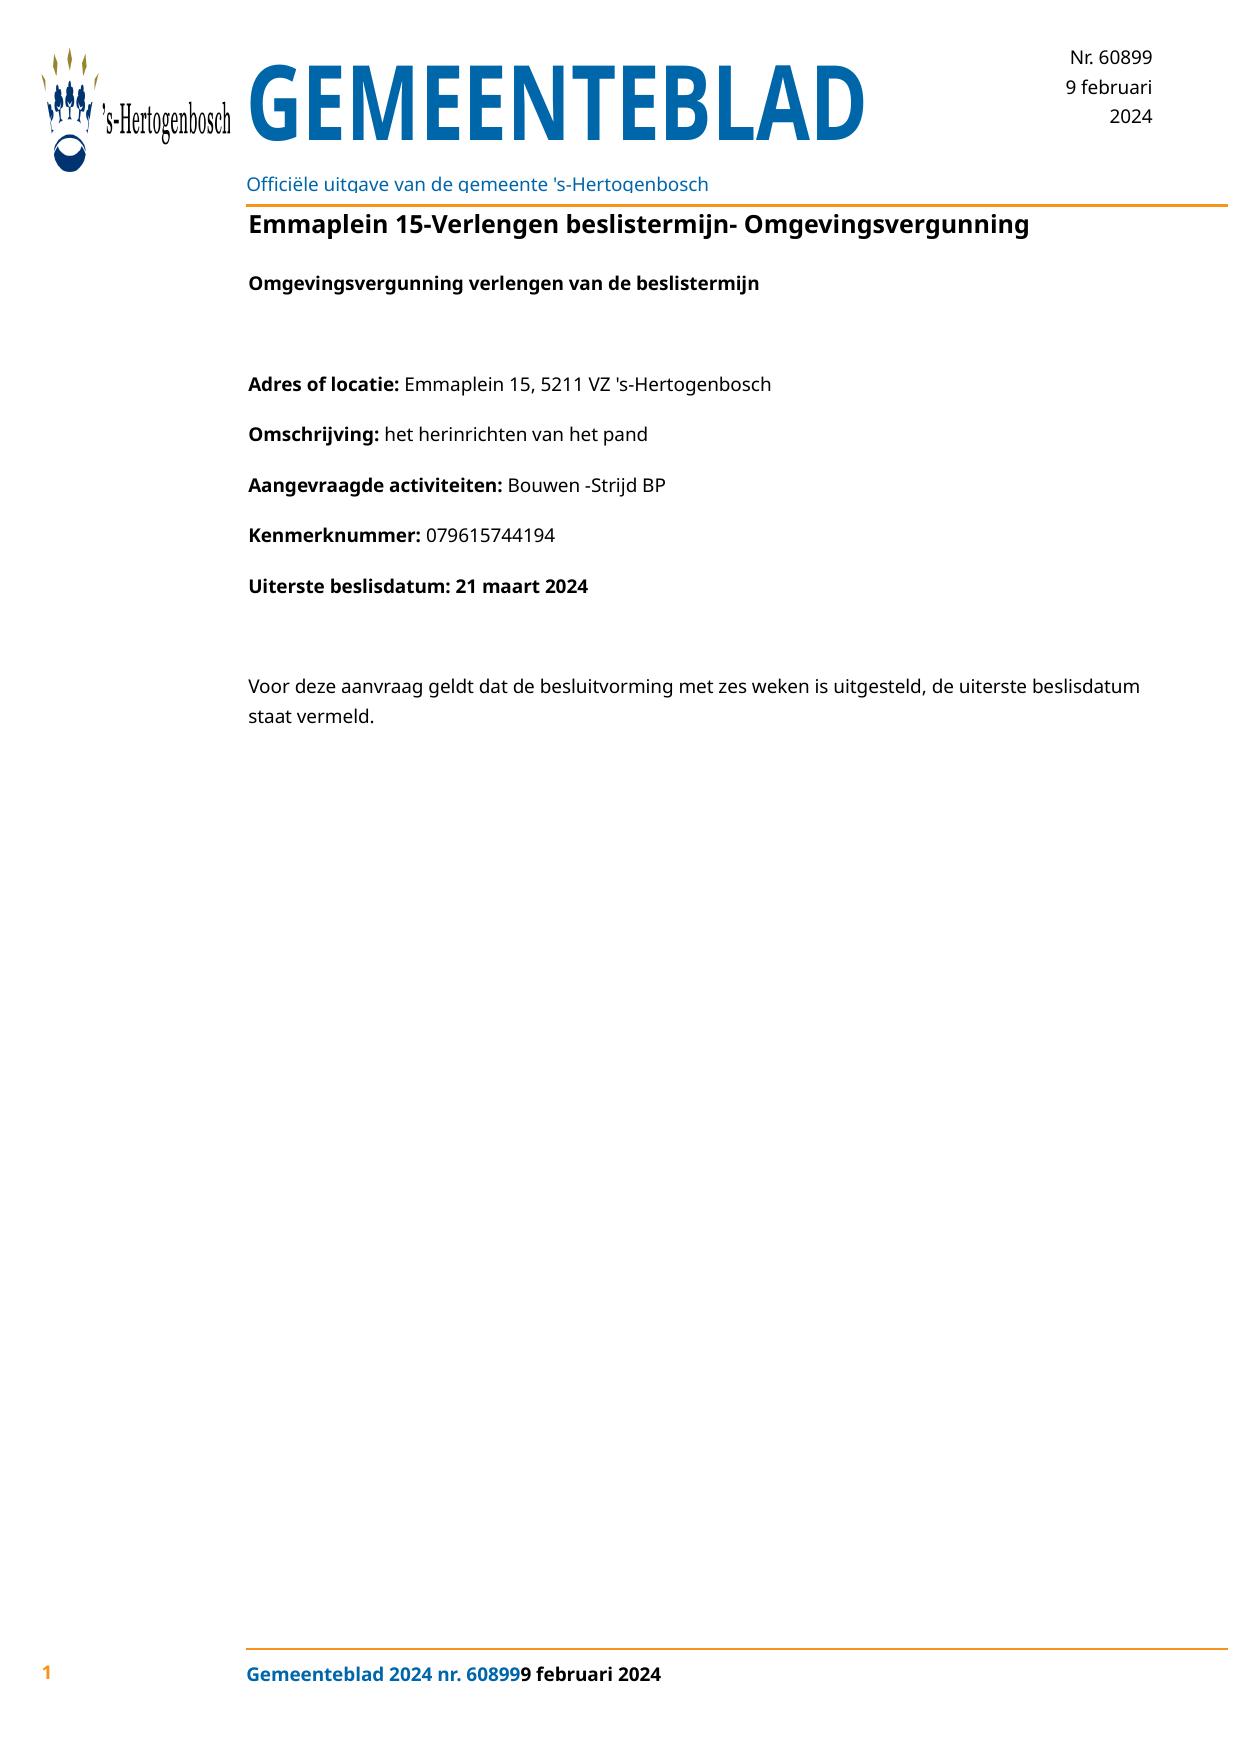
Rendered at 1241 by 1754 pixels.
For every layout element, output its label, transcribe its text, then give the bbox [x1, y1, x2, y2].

text Emmaplein 15-Verlengen beslistermijn- Omgevingsvergunning [248, 207, 1152, 241]
text Adres of locatie: Emmaplein 15, 5211 VZ 's-Hertogenbosch [248, 371, 1152, 397]
text Kenmerknummer: 079615744194 [248, 522, 1152, 548]
text Voor deze aanvraag geldt dat de besluitvorming met zes weken is uitgesteld, de uiterste beslisdatum staat vermeld. [248, 674, 1152, 729]
picture [41, 47, 231, 172]
text Omgevingsvergunning verlengen van de beslistermijn [248, 270, 1152, 296]
text Uiterste beslisdatum: 21 maart 2024 [248, 573, 1152, 598]
text Aangevraagde activiteiten: Bouwen -Strijd BP [248, 472, 1152, 498]
text Omschrijving: het herinrichten van het pand [248, 422, 1152, 447]
